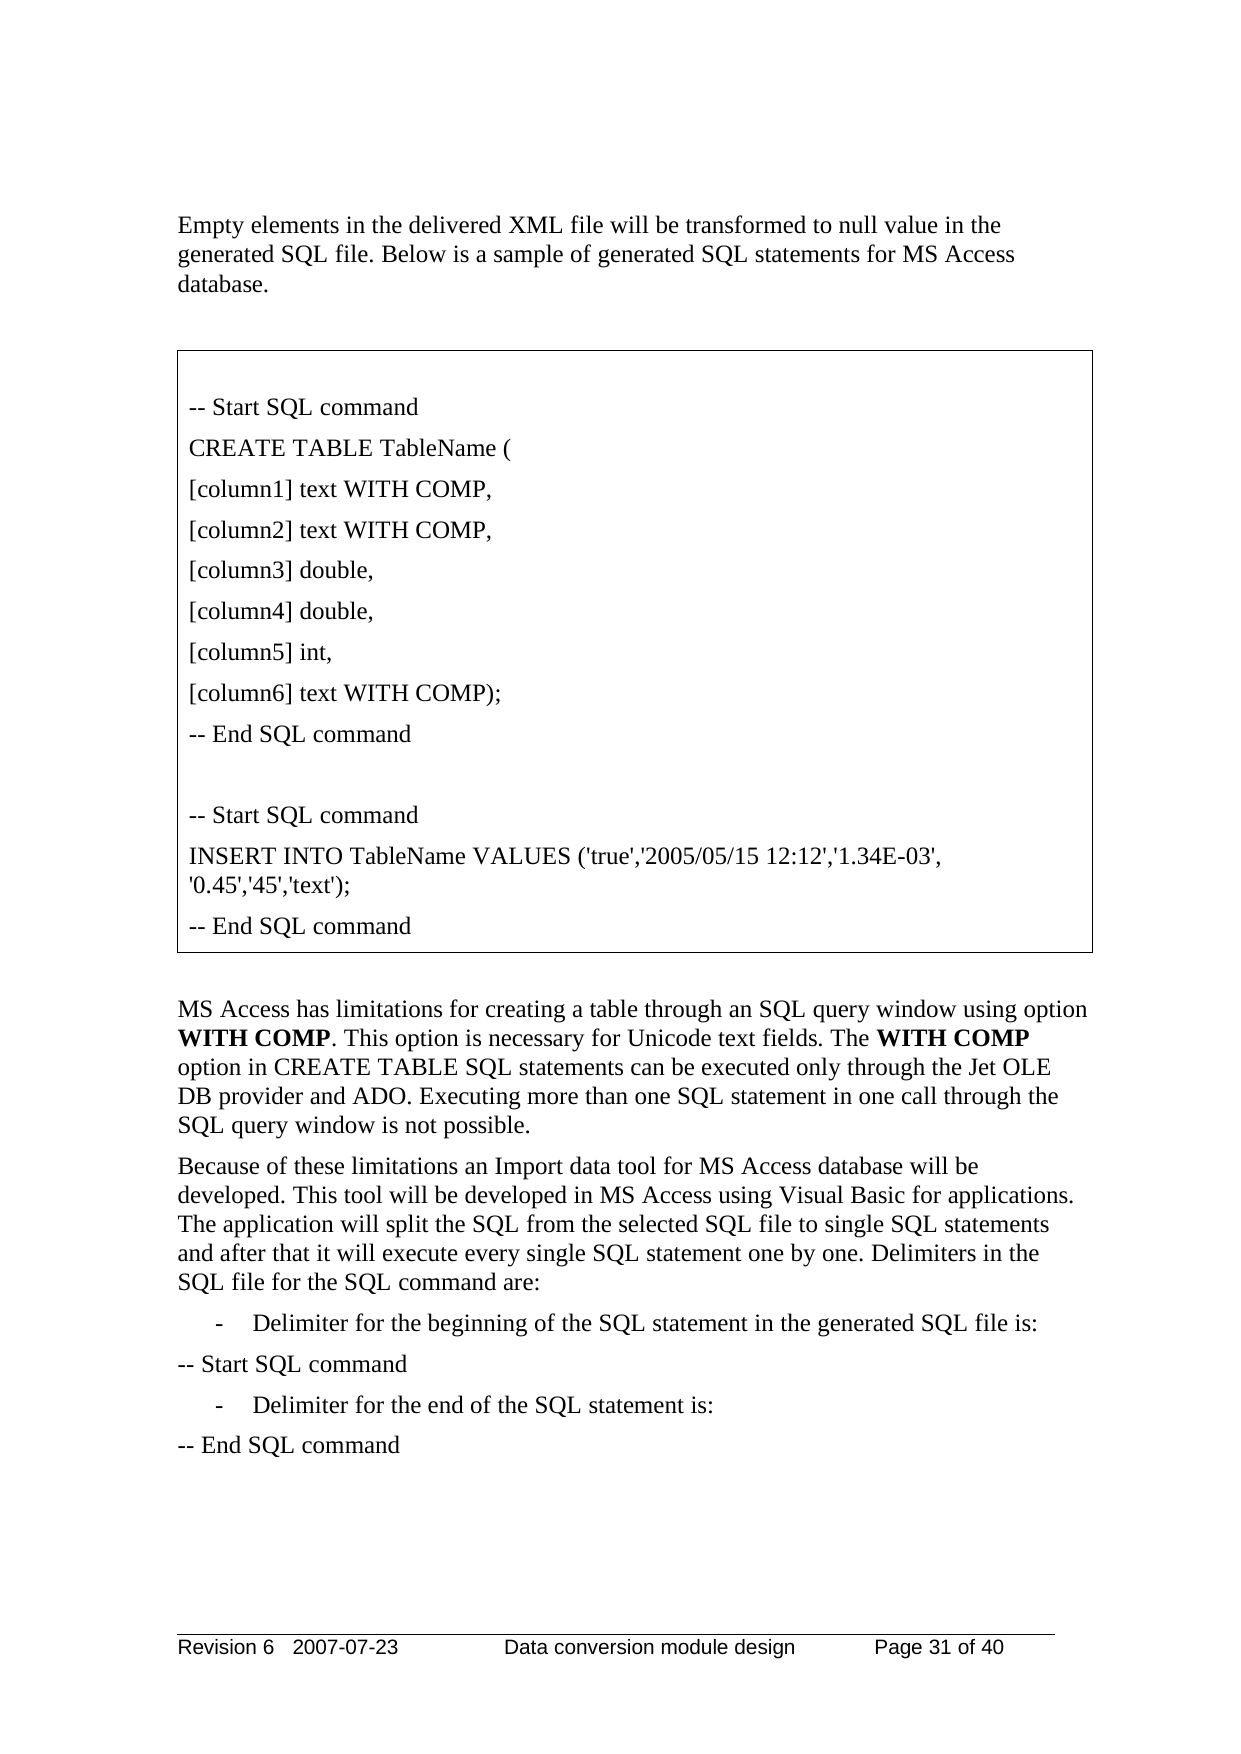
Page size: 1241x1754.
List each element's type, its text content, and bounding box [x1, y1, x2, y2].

table_header -- Start SQL command CREATE TABLE TableName ( [column1] text WITH COMP, [column2] text WITH COMP, [column3] double, [column4] double, [column5] int, [column6] text WITH COMP); -- End SQL command -- Start SQL command INSERT INTO TableName VALUES ('true','2005/05/15 12:12','1.34E-03', '0.45','45','text'); -- End SQL command [178, 351, 1092, 952]
text MS Access has limitations for creating a table through an SQL query window using option WITH COMP. This option is necessary for Unicode text fields. The WITH COMP option in CREATE TABLE SQL statements can be executed only through the Jet OLE DB provider and ADO. Executing more than one SQL statement in one call through the SQL query window is not possible. [177, 994, 1092, 1139]
list Delimiter for the end of the SQL statement is: [215, 1389, 1092, 1419]
text Because of these limitations an Import data tool for MS Access database will be developed. This tool will be developed in MS Access using Visual Basic for applications. The application will split the SQL from the selected SQL file to single SQL statements and after that it will execute every single SQL statement one by one. Delimiters in the SQL file for the SQL command are: [177, 1151, 1092, 1296]
list Delimiter for the beginning of the SQL statement in the generated SQL file is: [215, 1308, 1092, 1337]
text -- End SQL command [177, 1430, 1092, 1459]
text -- Start SQL command [177, 1349, 1092, 1378]
text Empty elements in the delivered XML file will be transformed to null value in the generated SQL file. Below is a sample of generated SQL statements for MS Access database. [177, 210, 1092, 297]
